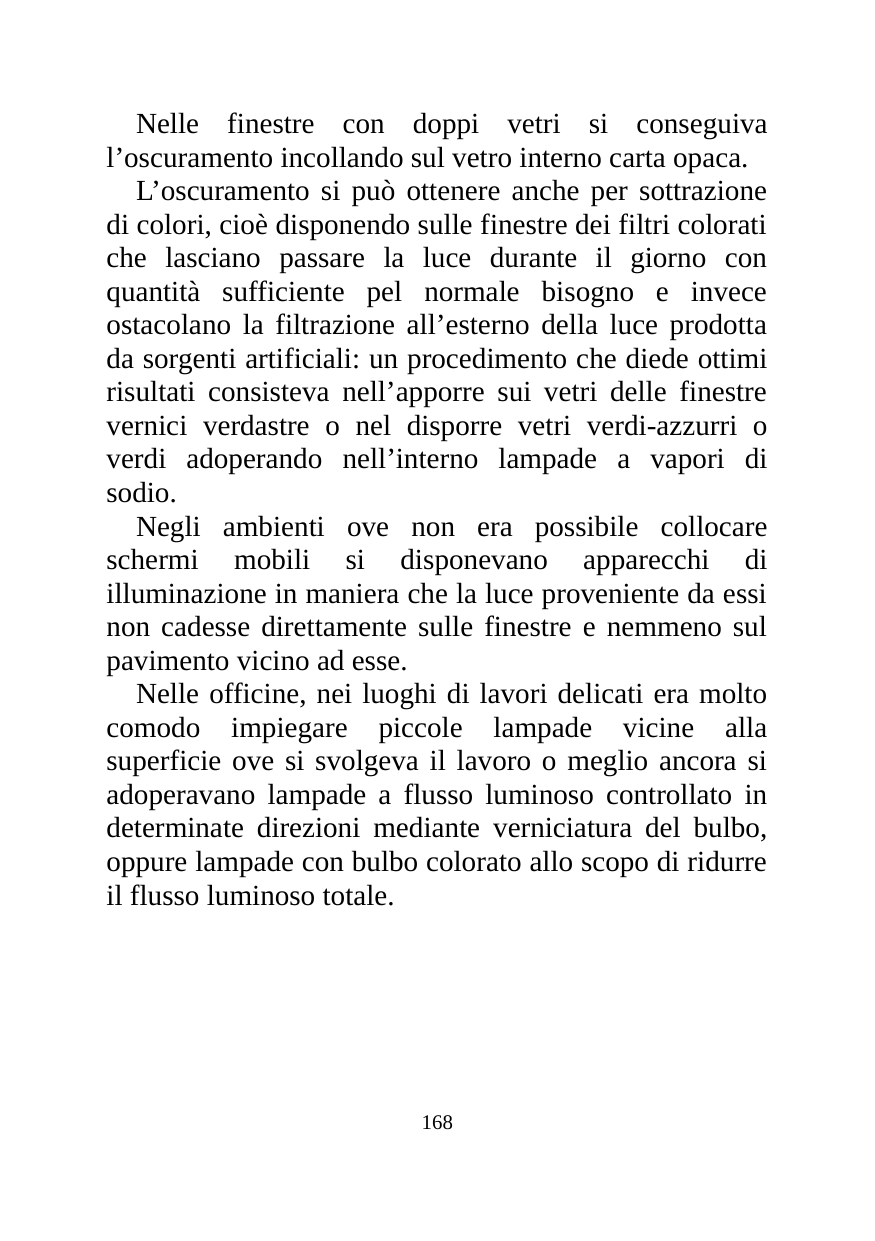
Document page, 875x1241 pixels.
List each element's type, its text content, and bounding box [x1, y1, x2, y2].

text Nelle officine, nei luoghi di lavori delicati era molto comodo impiegare piccole lampade vicine alla superficie ove si svolgeva il lavoro o meglio ancora si adoperavano lampade a flusso luminoso controllato in determinate direzioni mediante verniciatura del bulbo, oppure lampade con bulbo colorato allo scopo di ridurre il flusso luminoso totale. [106, 676, 768, 911]
text L’oscuramento si può ottenere anche per sottrazione di colori, cioè disponendo sulle finestre dei filtri colorati che lasciano passare la luce durante il giorno con quantità sufficiente pel normale bisogno e invece ostacolano la filtrazione all’esterno della luce prodotta da sorgenti artificiali: un procedimento che diede ottimi risultati consisteva nell’apporre sui vetri delle finestre vernici verdastre o nel disporre vetri verdi-azzurri o verdi adoperando nell’interno lampade a vapori di sodio. [106, 173, 768, 509]
text Nelle finestre con doppi vetri si conseguiva l’oscuramento incollando sul vetro interno carta opaca. [106, 106, 768, 173]
text Negli ambienti ove non era possibile collocare schermi mobili si disponevano apparecchi di illuminazione in maniera che la luce proveniente da essi non cadesse direttamente sulle finestre e nemmeno sul pavimento vicino ad esse. [106, 509, 768, 676]
